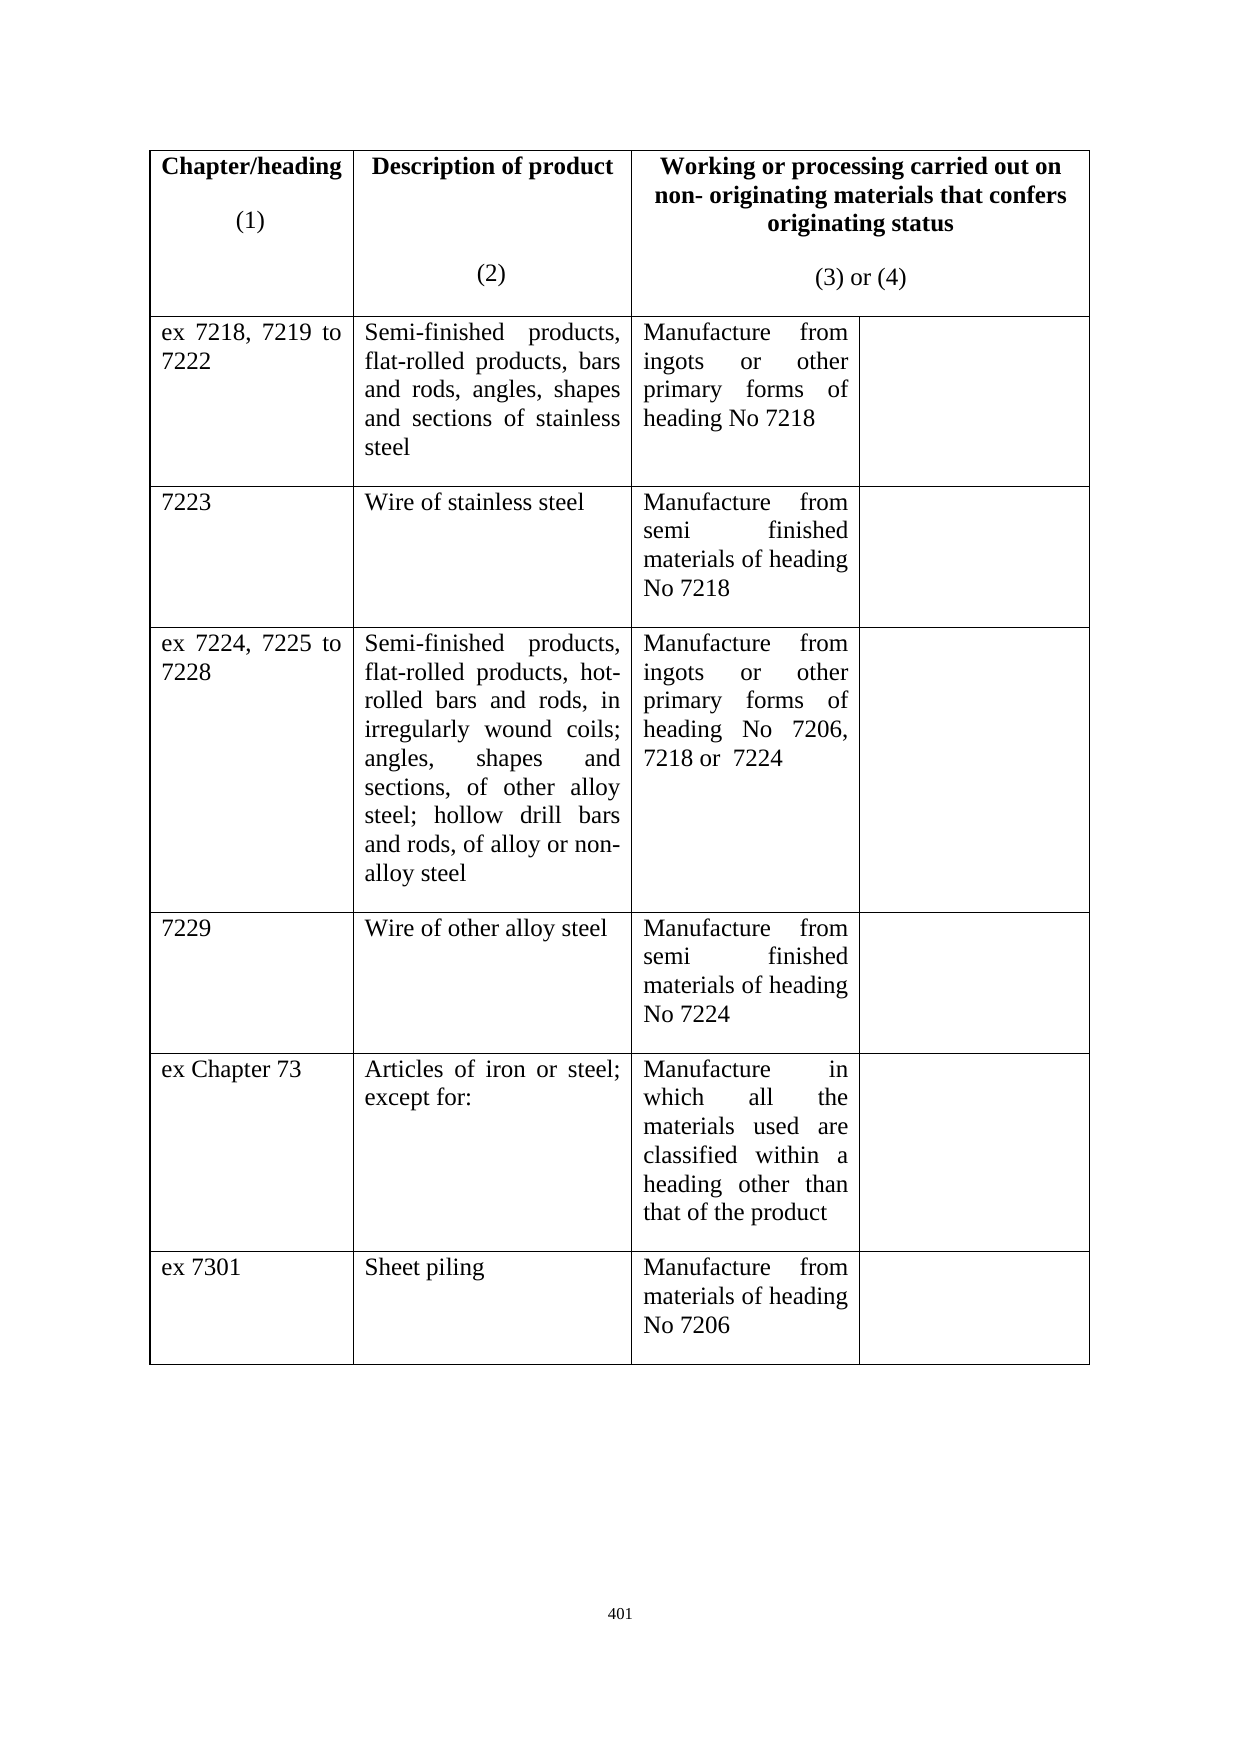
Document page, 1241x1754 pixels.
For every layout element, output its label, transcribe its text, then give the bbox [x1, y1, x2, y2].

table_cell [860, 1252, 1089, 1363]
table_cell Manufacture in which all the materials used are classified within a heading other than that of the product [632, 1054, 859, 1251]
table_cell Sheet piling [354, 1252, 631, 1363]
table_header Chapter/heading (1) [151, 151, 353, 316]
table_cell Manufacture from ingots or other primary forms of heading No 7218 [632, 317, 859, 486]
table_cell ex Chapter 73 [151, 1054, 353, 1251]
table_cell Manufacture from semi finished materials of heading No 7224 [632, 913, 859, 1053]
table_cell [860, 487, 1089, 627]
table_header Working or processing carried out on non- originating materials that confers originating status (3) or (4) [632, 151, 1089, 316]
table_cell Manufacture from materials of heading No 7206 [632, 1252, 859, 1363]
table_cell Manufacture from semi finished materials of heading No 7218 [632, 487, 859, 627]
table_cell Articles of iron or steel; except for: [354, 1054, 631, 1251]
table_cell ex 7224, 7225 to 7228 [151, 628, 353, 912]
table_header Description of product (2) [354, 151, 631, 316]
table_cell [860, 317, 1089, 486]
table_cell [860, 913, 1089, 1053]
table_cell Wire of other alloy steel [354, 913, 631, 1053]
table_cell 7229 [151, 913, 353, 1053]
table_cell [860, 628, 1089, 912]
table_cell Manufacture from ingots or other primary forms of heading No 7206, 7218 or 7224 [632, 628, 859, 912]
table_cell Semi-finished products, flat-rolled products, bars and rods, angles, shapes and sections of stainless steel [354, 317, 631, 486]
table_cell 7223 [151, 487, 353, 627]
table_cell Semi-finished products, flat-rolled products, hot-rolled bars and rods, in irregularly wound coils; angles, shapes and sections, of other alloy steel; hollow drill bars and rods, of alloy or non-alloy steel [354, 628, 631, 912]
table_cell [860, 1054, 1089, 1251]
table_cell Wire of stainless steel [354, 487, 631, 627]
table_cell ex 7301 [151, 1252, 353, 1363]
table_cell ex 7218, 7219 to 7222 [151, 317, 353, 486]
